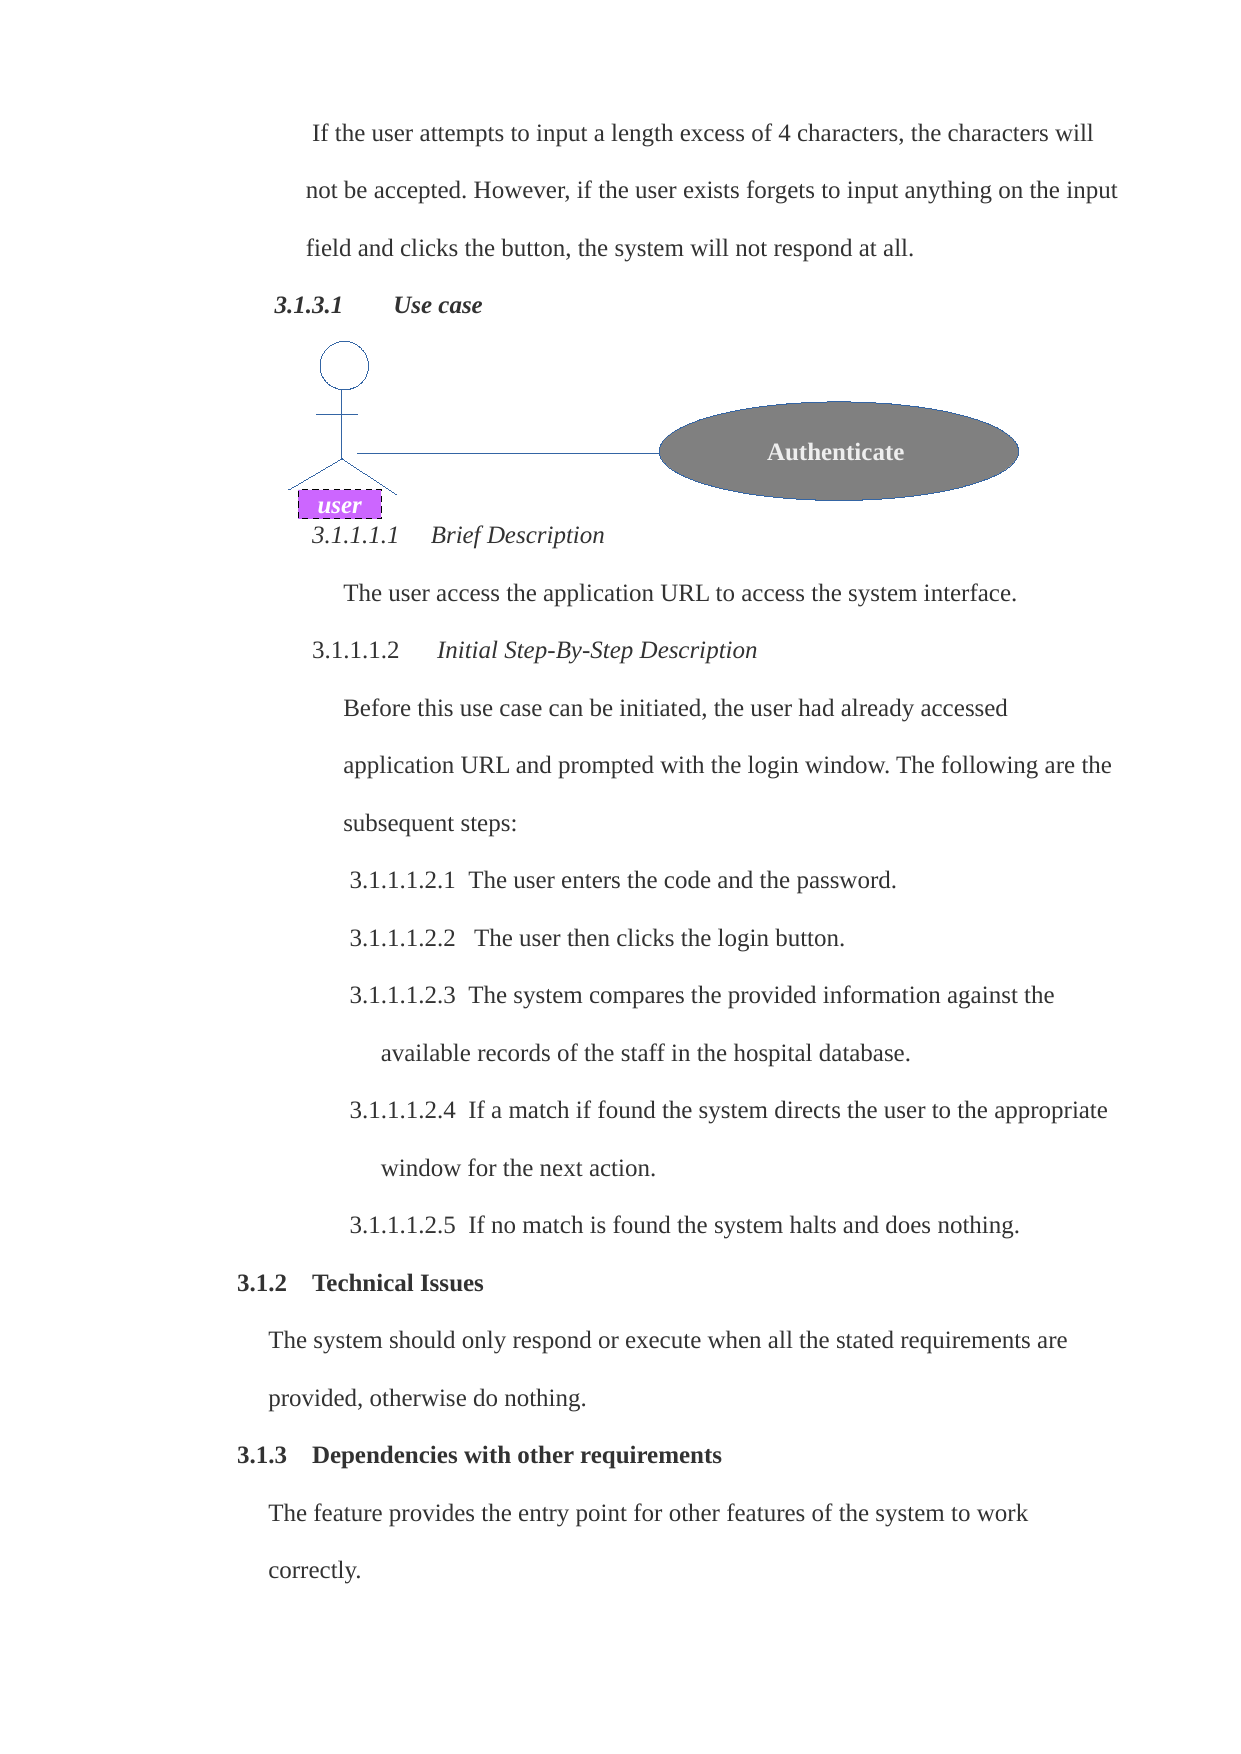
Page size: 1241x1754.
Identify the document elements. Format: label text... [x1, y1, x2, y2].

list The user then clicks the login button. [343, 923, 1122, 952]
list The user enters the code and the password. [343, 866, 1122, 894]
list Dependencies with other requirements [231, 1441, 1122, 1469]
list Initial Step-By-Step Description [306, 636, 1122, 664]
list If a match if found the system directs the user to the appropriate window for the next action. [343, 1096, 1122, 1182]
list Brief Description [306, 521, 1122, 549]
list The user access the application URL to access the system interface. [306, 578, 1122, 607]
list The system should only respond or execute when all the stated requirements are provided, otherwise do nothing. [231, 1326, 1122, 1412]
list If no match is found the system halts and does nothing. [343, 1211, 1122, 1239]
list Technical Issues [231, 1268, 1122, 1297]
list Before this use case can be initiated, the user had already accessed application URL and prompted with the login window. The following are the subsequent steps: [306, 693, 1122, 837]
list Use case [268, 291, 1122, 319]
list The system compares the provided information against the available records of the staff in the hospital database. [343, 981, 1122, 1067]
list If the user attempts to input a length excess of 4 characters, the characters will not be accepted. However, if the user exists forgets to input anything on the input field and clicks the button, the system will not respond at all. [268, 118, 1122, 262]
list The feature provides the entry point for other features of the system to work correctly. [231, 1498, 1122, 1584]
